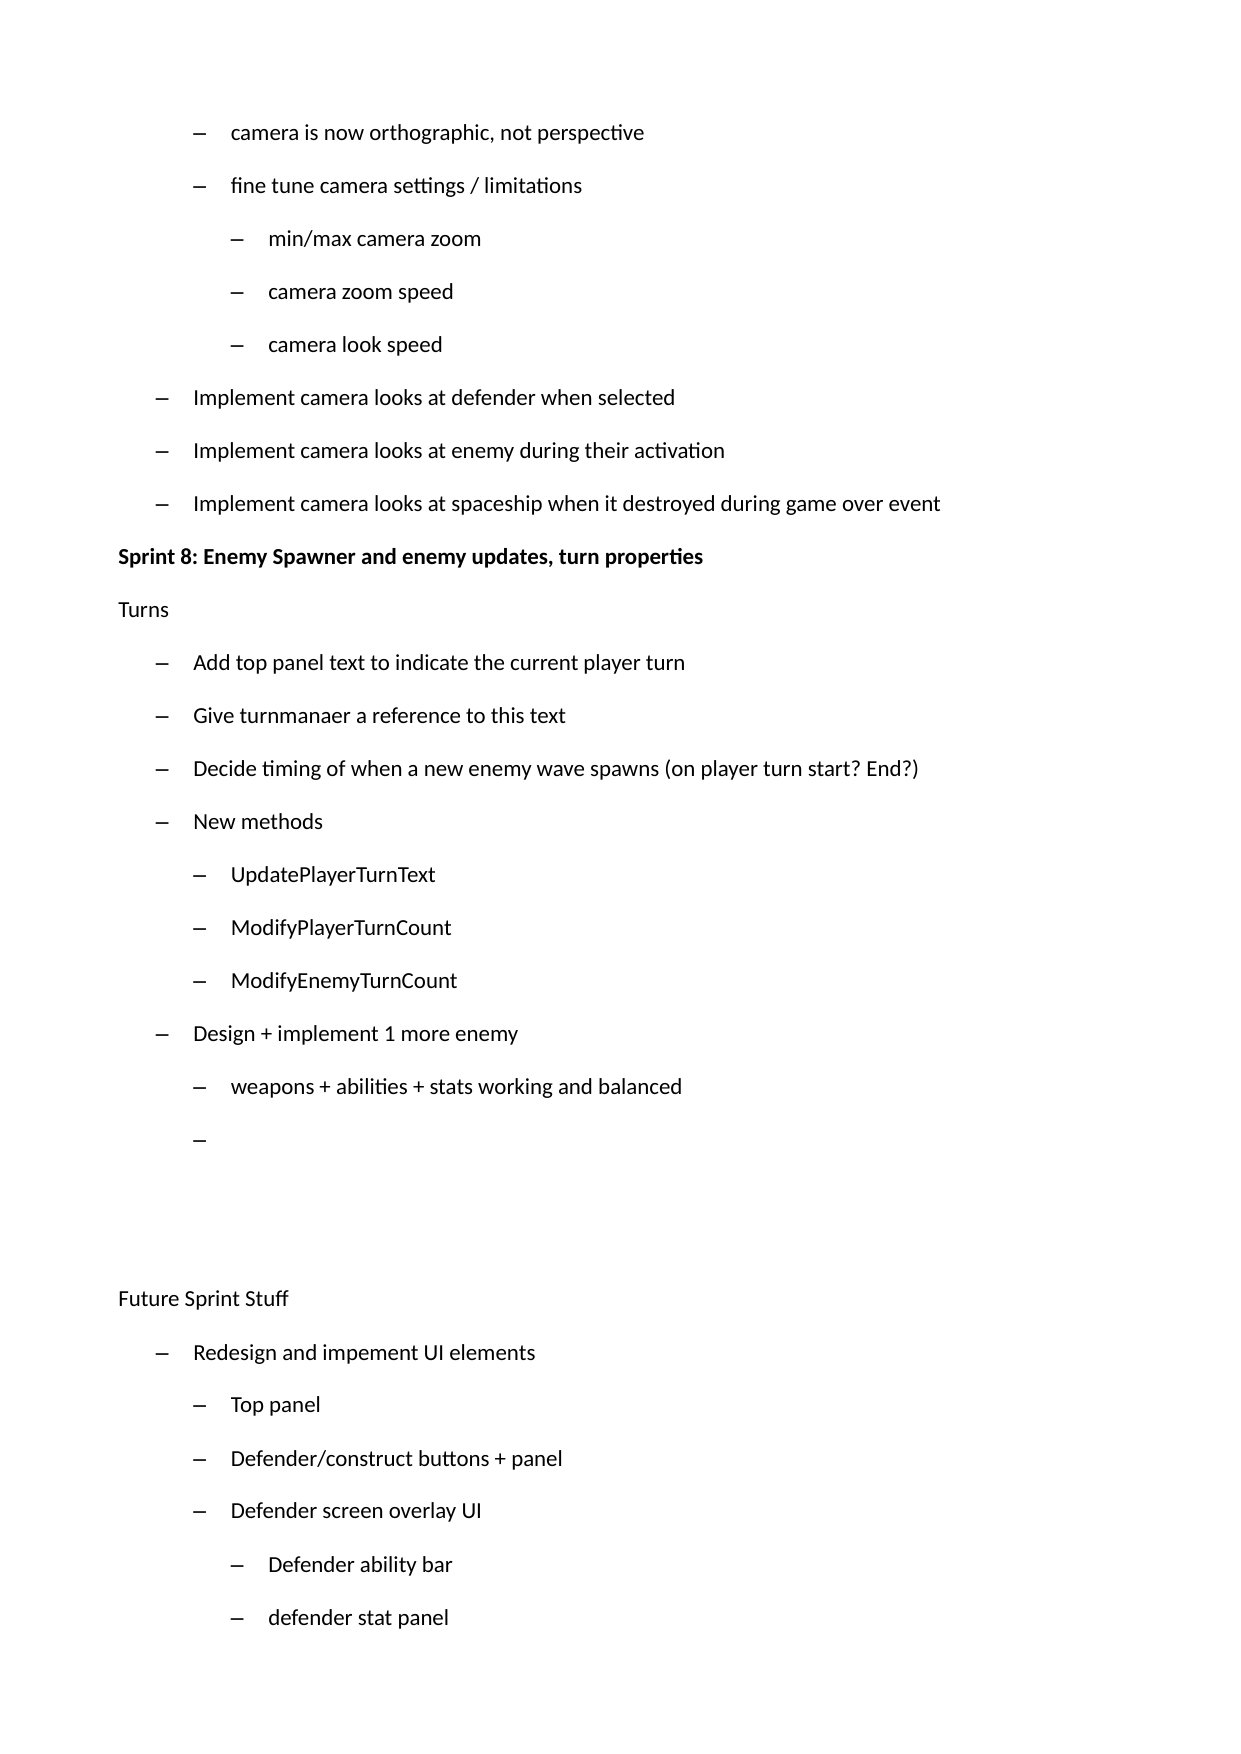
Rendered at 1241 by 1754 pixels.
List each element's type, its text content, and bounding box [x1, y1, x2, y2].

text Future Sprint Stuff [118, 1284, 1122, 1313]
text Turns [118, 595, 1122, 623]
list Add top panel text to indicate the current player turn [156, 648, 1122, 676]
list fine tune camera settings / limitations [193, 171, 1122, 199]
list Top panel [193, 1391, 1122, 1419]
list camera is now orthographic, not perspective [193, 118, 1122, 146]
list New methods [156, 807, 1122, 835]
text Sprint 8: Enemy Spawner and enemy updates, turn properties [118, 542, 1122, 570]
list camera look speed [231, 330, 1122, 358]
list Defender ability bar [231, 1550, 1122, 1578]
list Defender/construct buttons + panel [193, 1444, 1122, 1472]
list min/max camera zoom [231, 224, 1122, 252]
list Redesign and impement UI elements [156, 1338, 1122, 1366]
list Defender screen overlay UI [193, 1497, 1122, 1525]
list ModifyEnemyTurnCount [193, 966, 1122, 994]
list camera zoom speed [231, 277, 1122, 305]
list ModifyPlayerTurnCount [193, 913, 1122, 941]
list Give turnmanaer a reference to this text [156, 701, 1122, 729]
list Implement camera looks at defender when selected [156, 383, 1122, 411]
list Decide timing of when a new enemy wave spawns (on player turn start? End?) [156, 754, 1122, 782]
list Implement camera looks at enemy during their activation [156, 436, 1122, 464]
list Design + implement 1 more enemy [156, 1019, 1122, 1047]
list Implement camera looks at spaceship when it destroyed during game over event [156, 489, 1122, 517]
list UpdatePlayerTurnText [193, 860, 1122, 888]
list weapons + abilities + stats working and balanced [193, 1072, 1122, 1101]
list defender stat panel [231, 1603, 1122, 1631]
